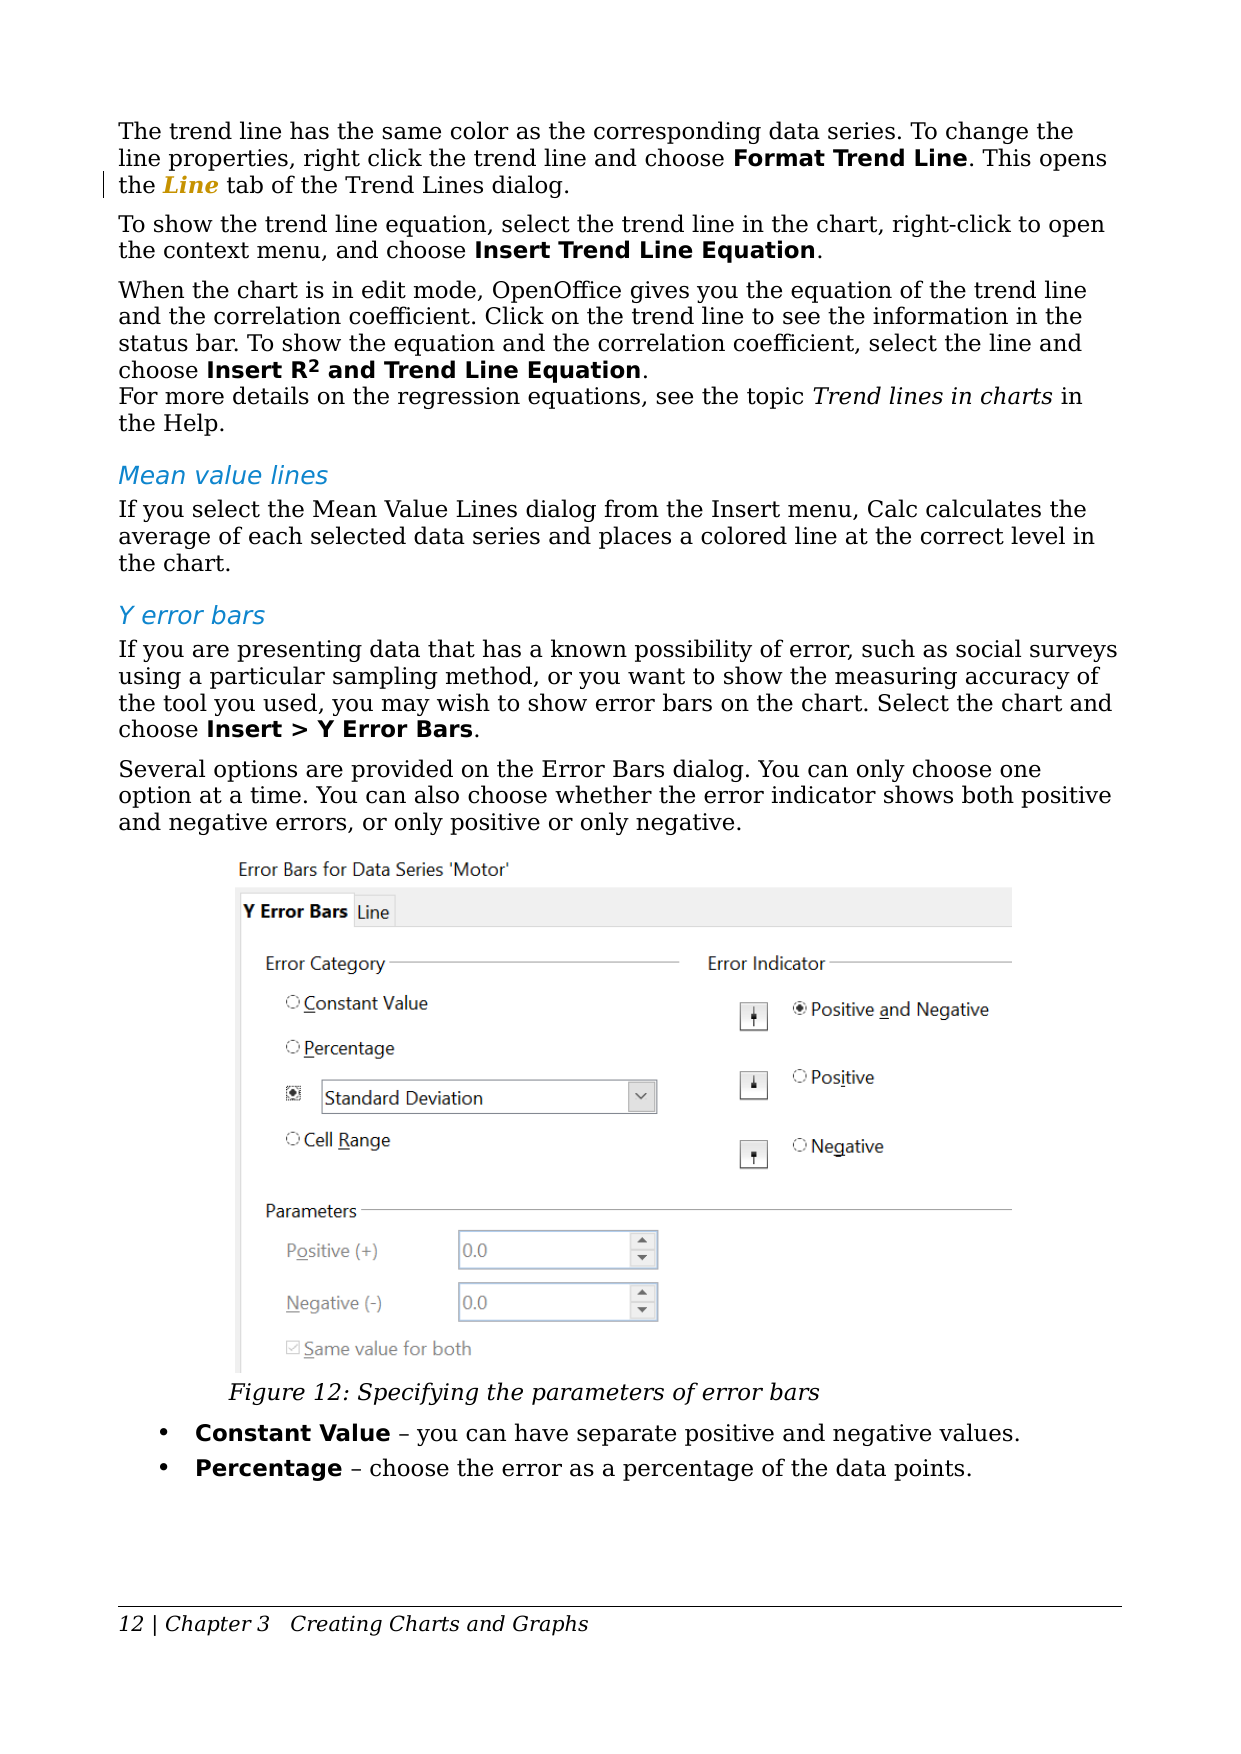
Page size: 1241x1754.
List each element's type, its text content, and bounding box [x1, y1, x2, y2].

text For more details on the regression equations, see the topic Trend lines in charts in the Help. [118, 383, 1122, 437]
text The trend line has the same color as the corresponding data series. To change the line properties, right click the trend line and choose Format Trend Line. This opens the Line tab of the Trend Lines dialog. [118, 118, 1122, 198]
subtitle Y error bars [118, 601, 1122, 630]
text To show the trend line equation, select the trend line in the chart, right-click to open the context menu, and choose Insert Trend Line Equation. [118, 211, 1122, 264]
text When the chart is in edit mode, OpenOffice gives you the equation of the trend line and the correlation coefficient. Click on the trend line to see the information in the status bar. To show the equation and the correlation coefficient, select the line and choose Insert R2 and Trend Line Equation. [118, 277, 1122, 383]
text If you select the Mean Value Lines dialog from the Insert menu, Calc calculates the average of each selected data series and places a colored line at the correct level in the chart. [118, 497, 1122, 577]
text Figure 12: Specifying the parameters of error bars [228, 1379, 1012, 1406]
list Constant Value – you can have separate positive and negative values. [156, 1418, 1122, 1447]
subtitle Mean value lines [118, 461, 1122, 490]
text If you are presenting data that has a known possibility of error, such as social surveys using a particular sampling method, or you want to show the measuring accuracy of the tool you used, you may wish to show error bars on the chart. Select the chart and choose Insert > Y Error Bars. [118, 637, 1122, 743]
picture [235, 854, 1012, 1373]
text Several options are provided on the Error Bars dialog. You can only choose one option at a time. You can also choose whether the error indicator shows both positive and negative errors, or only positive or only negative. [118, 756, 1122, 836]
list Percentage – choose the error as a percentage of the data points. [156, 1453, 1122, 1483]
